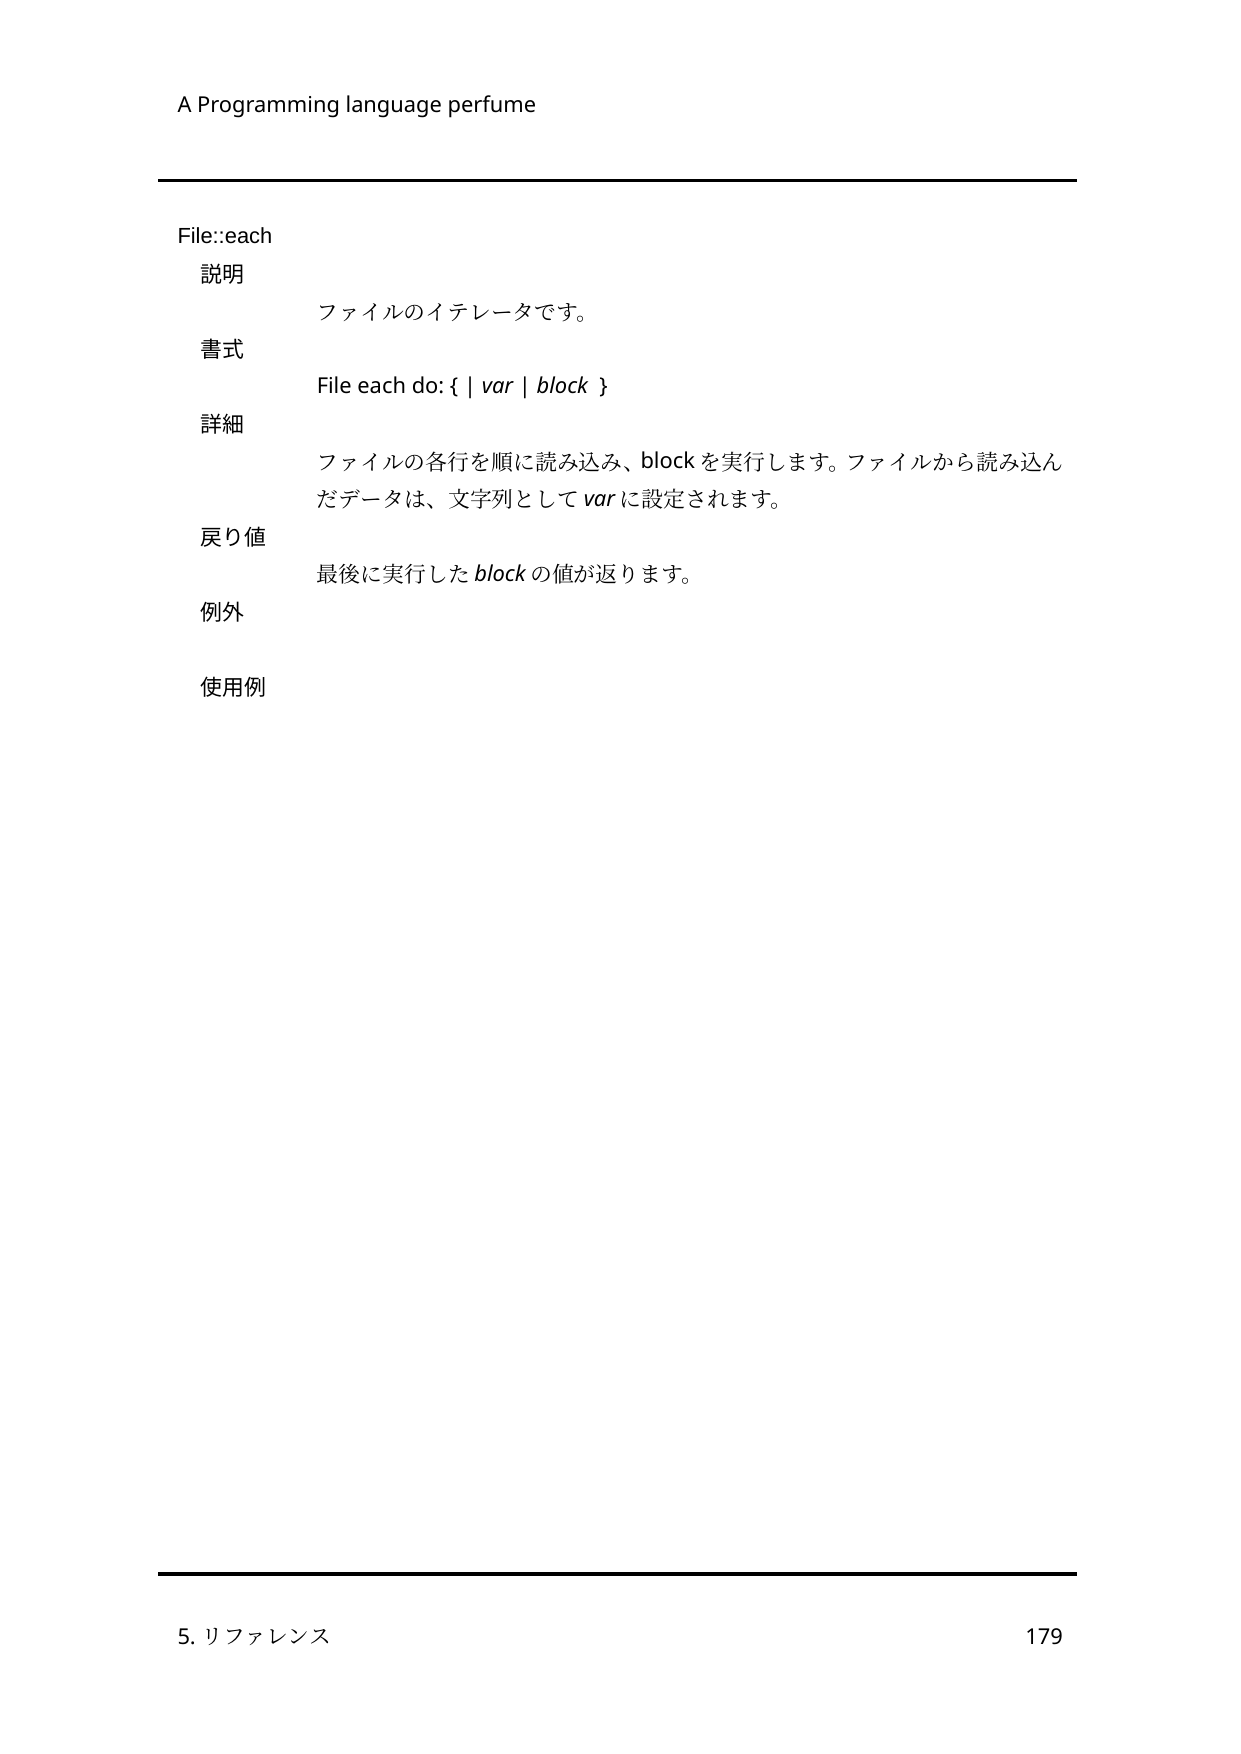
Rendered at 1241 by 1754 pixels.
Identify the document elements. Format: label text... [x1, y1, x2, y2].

table_cell [317, 667, 1063, 742]
table_header ファイルのイテレータです。 [317, 254, 1063, 329]
table_cell 最後に実行したblockの値が返ります。 [317, 517, 1063, 592]
table_cell 戻り値 [200, 517, 317, 592]
table_cell ファイルの各行を順に読み込み、blockを実行します。ファイルから読み込んだデータは、文字列としてvarに設定されます。 [317, 404, 1063, 517]
table_cell 書式 [200, 329, 317, 404]
table_cell 使用例 [200, 667, 317, 742]
subtitle File::each [177, 217, 1063, 254]
table_cell 例外 [200, 592, 317, 667]
table_cell 詳細 [200, 404, 317, 517]
table_cell [317, 592, 1063, 667]
table_cell File each do: { | var | block } [317, 329, 1063, 404]
table_header 説明 [200, 254, 317, 329]
